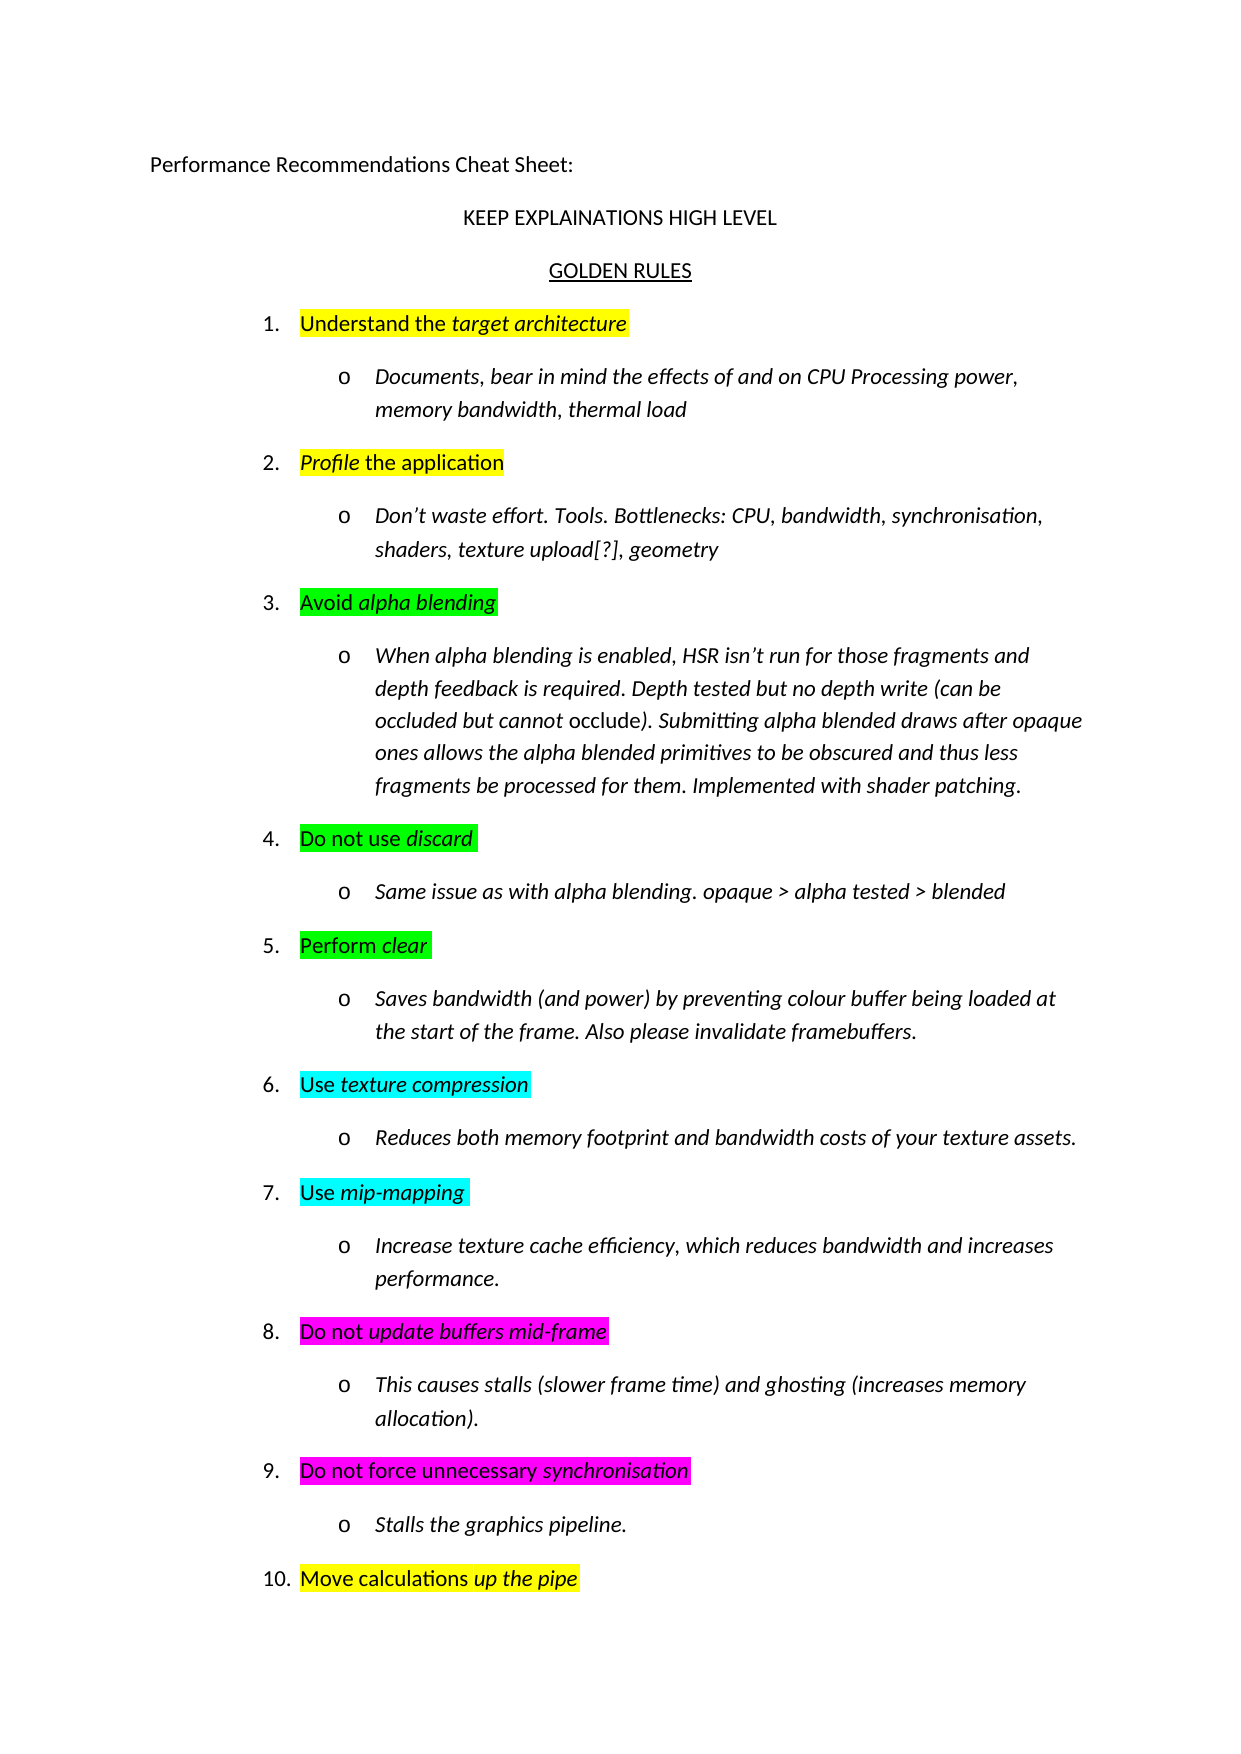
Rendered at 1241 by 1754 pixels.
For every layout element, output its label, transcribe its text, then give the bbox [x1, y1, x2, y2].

list Saves bandwidth (and power) by preventing colour buffer being loaded at the start of the frame. Also please invalidate framebuffers. [337, 984, 1090, 1046]
list Avoid alpha blending [262, 588, 1090, 616]
list When alpha blending is enabled, HSR isn’t run for those fragments and depth feedback is required. Depth tested but no depth write (can be occluded but cannot occlude). Submitting alpha blended draws after opaque ones allows the alpha blended primitives to be obscured and thus less fragments be processed for them. Implemented with shader patching. [337, 641, 1090, 799]
list Documents, bear in mind the effects of and on CPU Processing power, memory bandwidth, thermal load [337, 362, 1090, 423]
list Increase texture cache efficiency, which reduces bandwidth and increases performance. [337, 1231, 1090, 1292]
list Reduces both memory footprint and bandwidth costs of your texture assets. [337, 1123, 1090, 1153]
list Don’t waste effort. Tools. Bottlenecks: CPU, bandwidth, synchronisation, shaders, texture upload[?], geometry [337, 501, 1090, 563]
list Use texture compression [262, 1071, 1090, 1098]
list Same issue as with alpha blending. opaque > alpha tested > blended [337, 877, 1090, 906]
list Understand the target architecture [262, 309, 1090, 337]
list Perform clear [262, 931, 1090, 959]
text GOLDEN RULES [150, 256, 1090, 284]
list Move calculations up the pipe [262, 1564, 1090, 1592]
list This causes stalls (slower frame time) and ghosting (increases memory allocation). [337, 1370, 1090, 1432]
text Performance Recommendations Cheat Sheet: [150, 150, 1090, 178]
list Do not update buffers mid-frame [262, 1317, 1090, 1345]
text KEEP EXPLAINATIONS HIGH LEVEL [150, 203, 1090, 231]
list Do not force unnecessary synchronisation [262, 1457, 1090, 1485]
list Do not use discard [262, 824, 1090, 852]
list Profile the application [262, 448, 1090, 476]
list Use mip-mapping [262, 1178, 1090, 1206]
list Stalls the graphics pipeline. [337, 1510, 1090, 1539]
